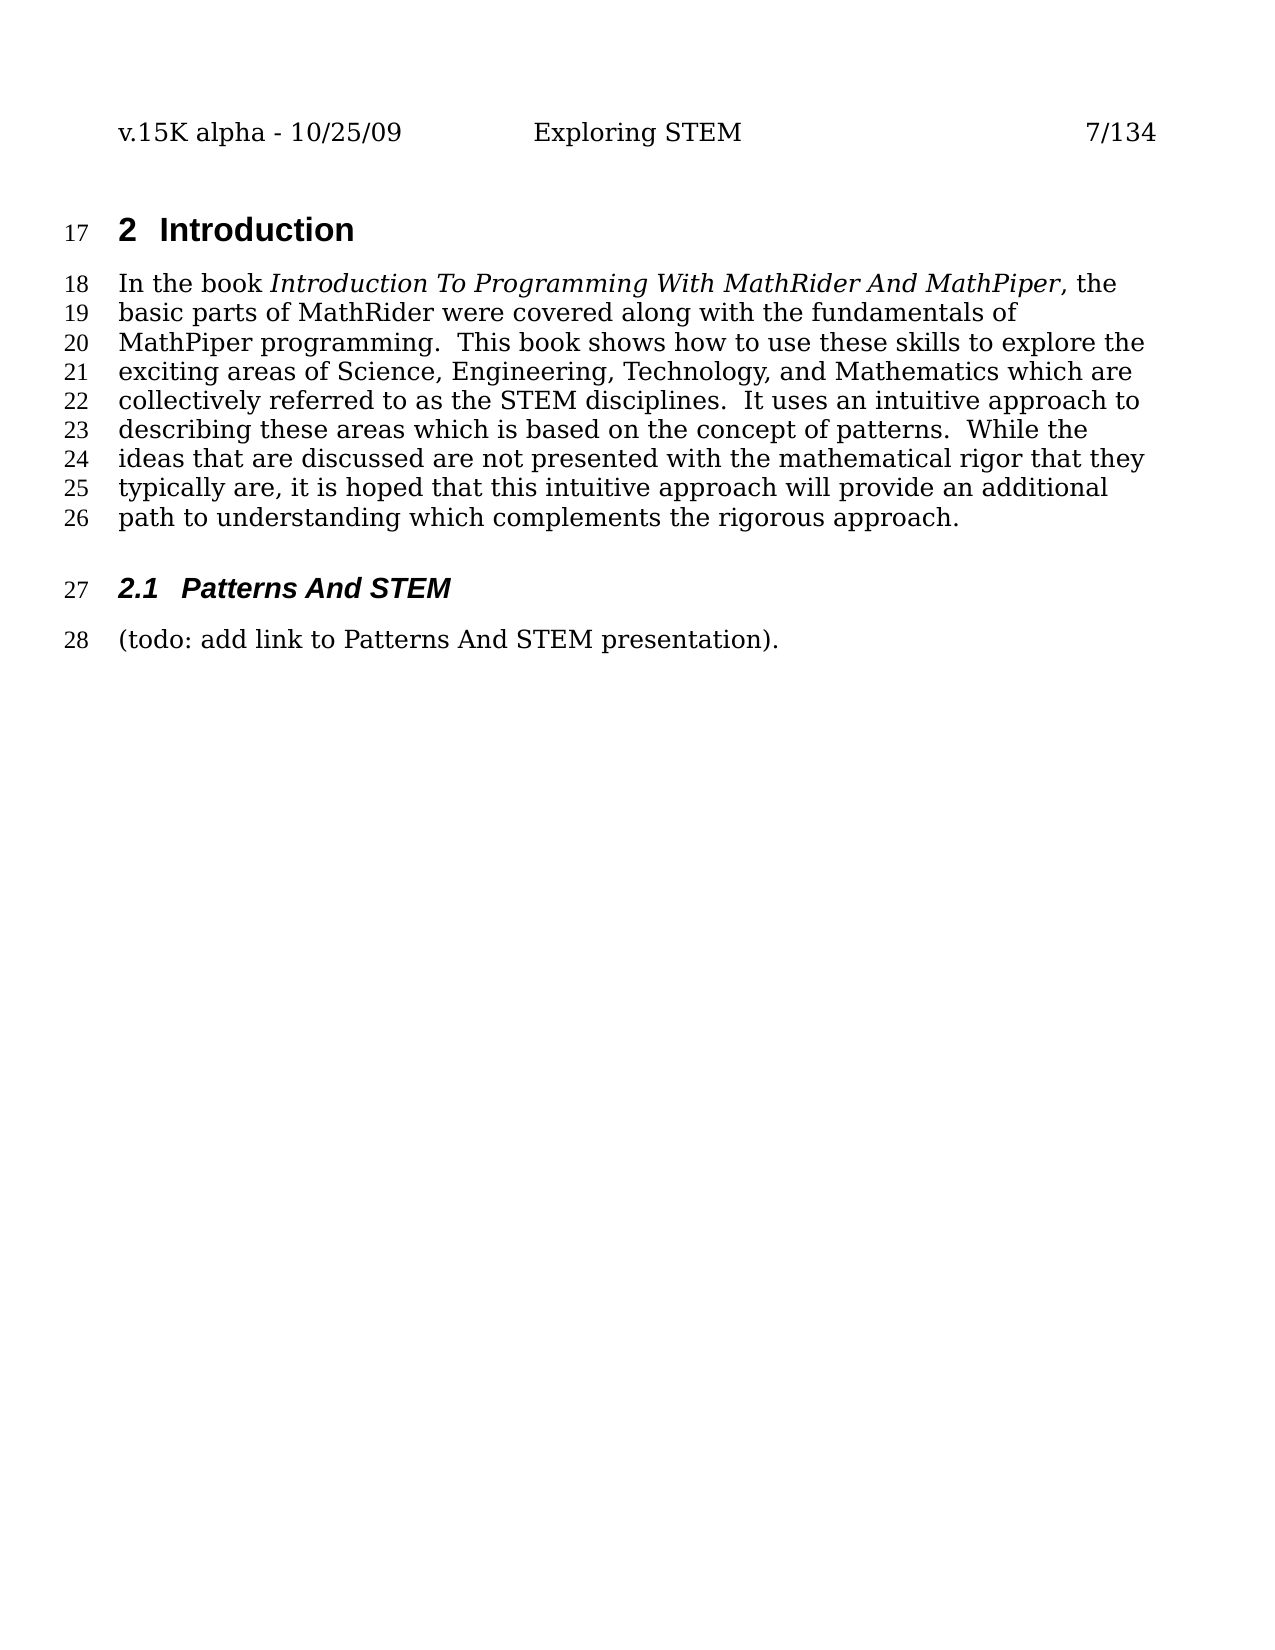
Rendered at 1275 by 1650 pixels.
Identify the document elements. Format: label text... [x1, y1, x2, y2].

subtitle Patterns And STEM [118, 571, 1157, 604]
subtitle Introduction [118, 210, 1157, 248]
text (todo: add link to Patterns And STEM presentation). [118, 625, 1157, 654]
text In the book Introduction To Programming With MathRider And MathPiper, the basic parts of MathRider were covered along with the fundamentals of MathPiper programming. This book shows how to use these skills to explore the exciting areas of Science, Engineering, Technology, and Mathematics which are collectively referred to as the STEM disciplines. It uses an intuitive approach to describing these areas which is based on the concept of patterns. While the ideas that are discussed are not presented with the mathematical rigor that they typically are, it is hoped that this intuitive approach will provide an additional path to understanding which complements the rigorous approach. [118, 269, 1157, 532]
